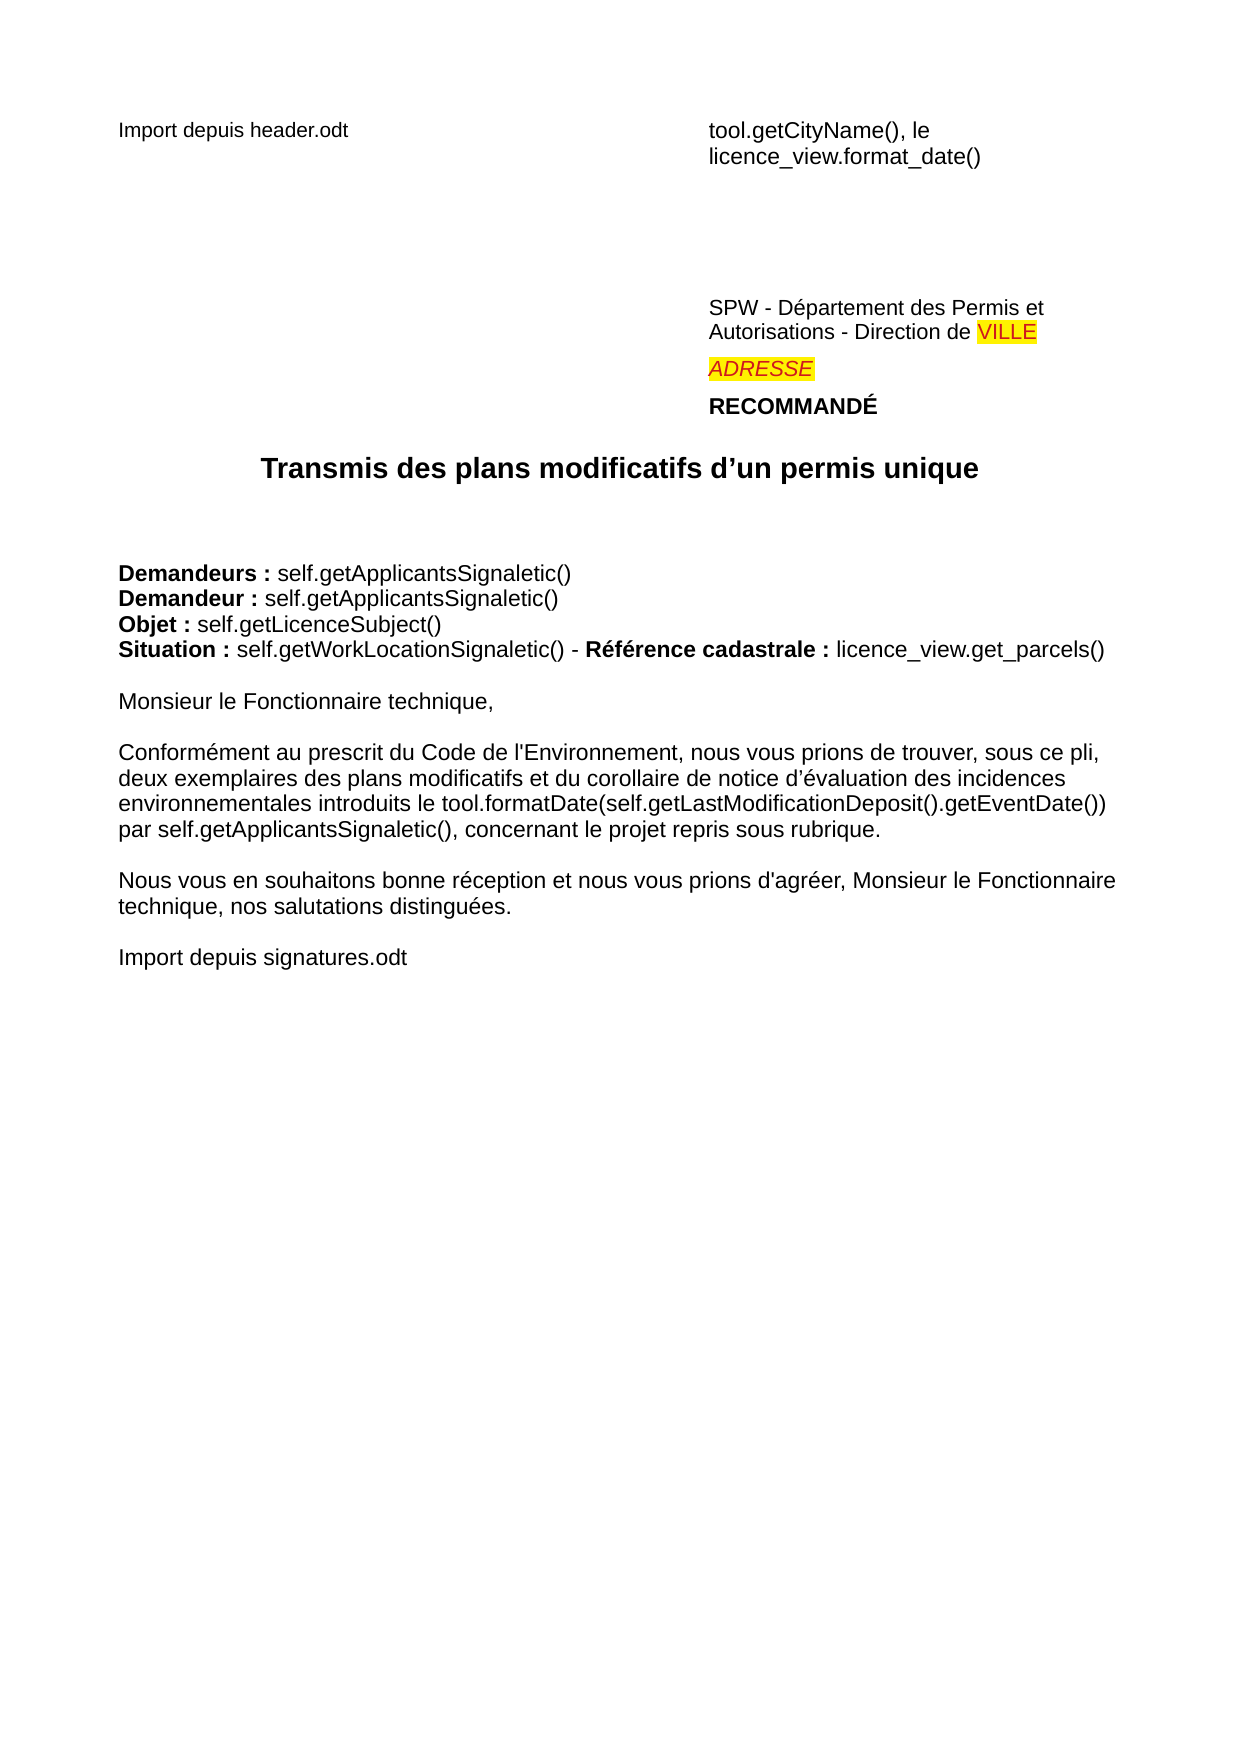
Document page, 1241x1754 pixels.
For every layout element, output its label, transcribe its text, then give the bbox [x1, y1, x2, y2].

text Monsieur le Fonctionnaire technique, [118, 688, 1122, 714]
text Situation : self.getWorkLocationSignaletic() - Référence cadastrale : licence_view.get_parcels() [118, 637, 1122, 663]
table_header tool.getCityName(), le licence_view.format_date() SPW - Département des Permis et Autorisations - Direction de VILLE ADRESSE RECOMMANDÉ [709, 118, 1123, 419]
text Demandeur : self.getApplicantsSignaletic() [118, 586, 1122, 611]
text Objet : self.getLicenceSubject() [118, 611, 1122, 637]
text Nous vous en souhaitons bonne réception et nous vous prions d'agréer, Monsieur le Fonctionnaire technique, nos salutations distinguées. [118, 868, 1122, 919]
text Demandeurs : self.getApplicantsSignaletic() [118, 560, 1122, 586]
title Transmis des plans modificatifs d’un permis unique [118, 452, 1122, 484]
table_header Import depuis header.odt [118, 118, 708, 419]
text Conformément au prescrit du Code de l'Environnement, nous vous prions de trouver, sous ce pli, deux exemplaires des plans modificatifs et du corollaire de notice d’évaluation des incidences environnementales introduits le tool.formatDate(self.getLastModificationDeposit().getEventDate()) par self.getApplicantsSignaletic(), concernant le projet repris sous rubrique. [118, 739, 1122, 842]
text Import depuis signatures.odt [118, 944, 1122, 970]
